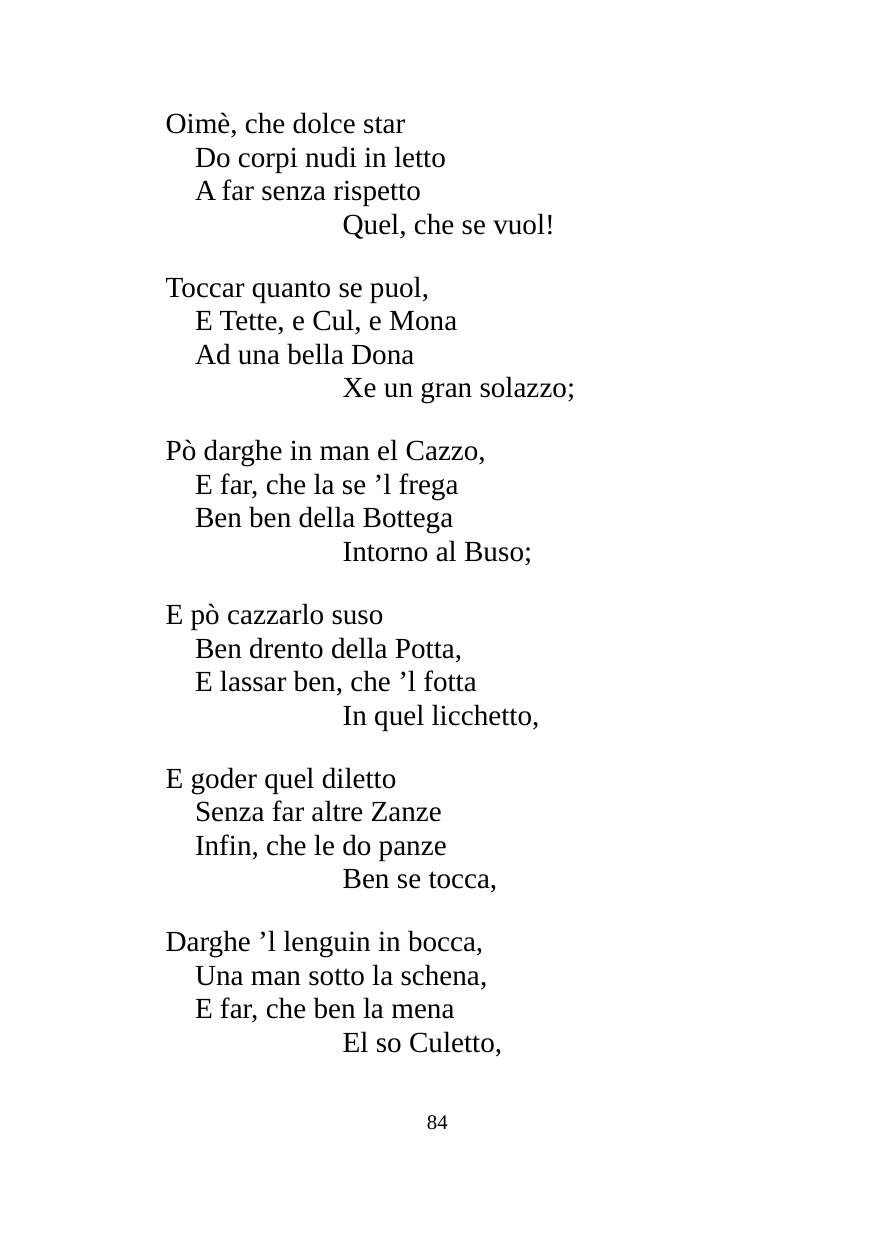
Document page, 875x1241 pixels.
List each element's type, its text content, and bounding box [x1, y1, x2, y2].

text E pò cazzarlo suso Ben drento della Potta, E lassar ben, che ’l fotta In quel licchetto, [165, 597, 768, 731]
text Darghe ’l lenguin in bocca, Una man sotto la schena, E far, che ben la mena El so Culetto, [165, 924, 768, 1059]
text E goder quel diletto Senza far altre Zanze Infin, che le do panze Ben se tocca, [165, 761, 768, 895]
text Oimè, che dolce star Do corpi nudi in letto A far senza rispetto Quel, che se vuol! [165, 106, 768, 240]
text Pò darghe in man el Cazzo, E far, che la se ’l frega Ben ben della Bottega Intorno al Buso; [165, 433, 768, 568]
text Toccar quanto se puol, E Tette, e Cul, e Mona Ad una bella Dona Xe un gran solazzo; [165, 270, 768, 404]
